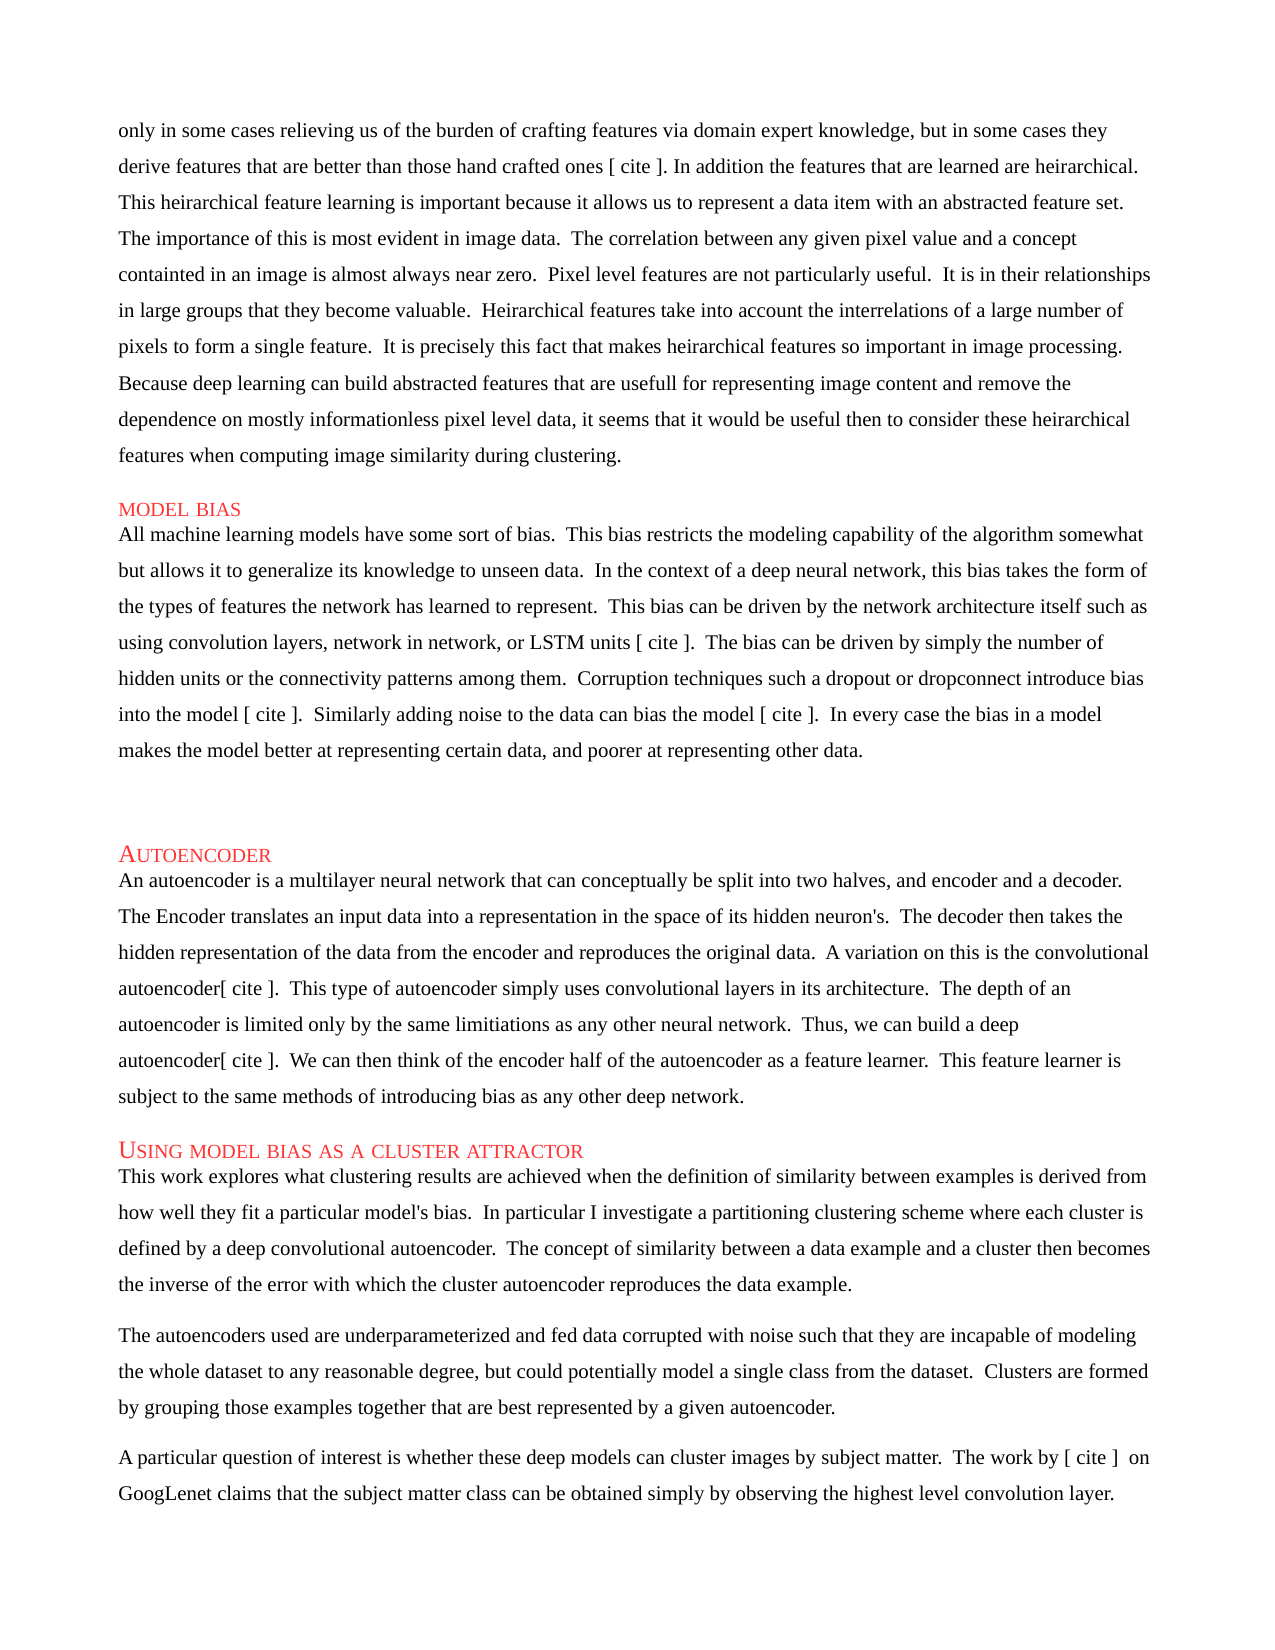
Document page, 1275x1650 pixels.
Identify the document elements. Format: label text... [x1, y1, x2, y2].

text Autoencoder [118, 839, 1157, 868]
text model bias [118, 493, 1157, 522]
text Using model bias as a cluster attractor [118, 1135, 1157, 1164]
text A particular question of interest is whether these deep models can cluster images by subject matter. The work by [ cite ] on GoogLenet claims that the subject matter class can be obtained simply by observing the highest level convolution layer. [118, 1445, 1157, 1505]
text This work explores what clustering results are achieved when the definition of similarity between examples is derived from how well they fit a particular model's bias. In particular I investigate a partitioning clustering scheme where each cluster is defined by a deep convolutional autoencoder. The concept of similarity between a data example and a cluster then becomes the inverse of the error with which the cluster autoencoder reproduces the data example. [118, 1164, 1157, 1296]
text An autoencoder is a multilayer neural network that can conceptually be split into two halves, and encoder and a decoder. The Encoder translates an input data into a representation in the space of its hidden neuron's. The decoder then takes the hidden representation of the data from the encoder and reproduces the original data. A variation on this is the convolutional autoencoder[ cite ]. This type of autoencoder simply uses convolutional layers in its architecture. The depth of an autoencoder is limited only by the same limitiations as any other neural network. Thus, we can build a deep autoencoder[ cite ]. We can then think of the encoder half of the autoencoder as a feature learner. This feature learner is subject to the same methods of introducing bias as any other deep network. [118, 868, 1157, 1108]
text All machine learning models have some sort of bias. This bias restricts the modeling capability of the algorithm somewhat but allows it to generalize its knowledge to unseen data. In the context of a deep neural network, this bias takes the form of the types of features the network has learned to represent. This bias can be driven by the network architecture itself such as using convolution layers, network in network, or LSTM units [ cite ]. The bias can be driven by simply the number of hidden units or the connectivity patterns among them. Corruption techniques such a dropout or dropconnect introduce bias into the model [ cite ]. Similarly adding noise to the data can bias the model [ cite ]. In every case the bias in a model makes the model better at representing certain data, and poorer at representing other data. [118, 522, 1157, 762]
text only in some cases relieving us of the burden of crafting features via domain expert knowledge, but in some cases they derive features that are better than those hand crafted ones [ cite ]. In addition the features that are learned are heirarchical. This heirarchical feature learning is important because it allows us to represent a data item with an abstracted feature set. The importance of this is most evident in image data. The correlation between any given pixel value and a concept containted in an image is almost always near zero. Pixel level features are not particularly useful. It is in their relationships in large groups that they become valuable. Heirarchical features take into account the interrelations of a large number of pixels to form a single feature. It is precisely this fact that makes heirarchical features so important in image processing. Because deep learning can build abstracted features that are usefull for representing image content and remove the dependence on mostly informationless pixel level data, it seems that it would be useful then to consider these heirarchical features when computing image similarity during clustering. [118, 118, 1157, 467]
text The autoencoders used are underparameterized and fed data corrupted with noise such that they are incapable of modeling the whole dataset to any reasonable degree, but could potentially model a single class from the dataset. Clusters are formed by grouping those examples together that are best represented by a given autoencoder. [118, 1322, 1157, 1419]
